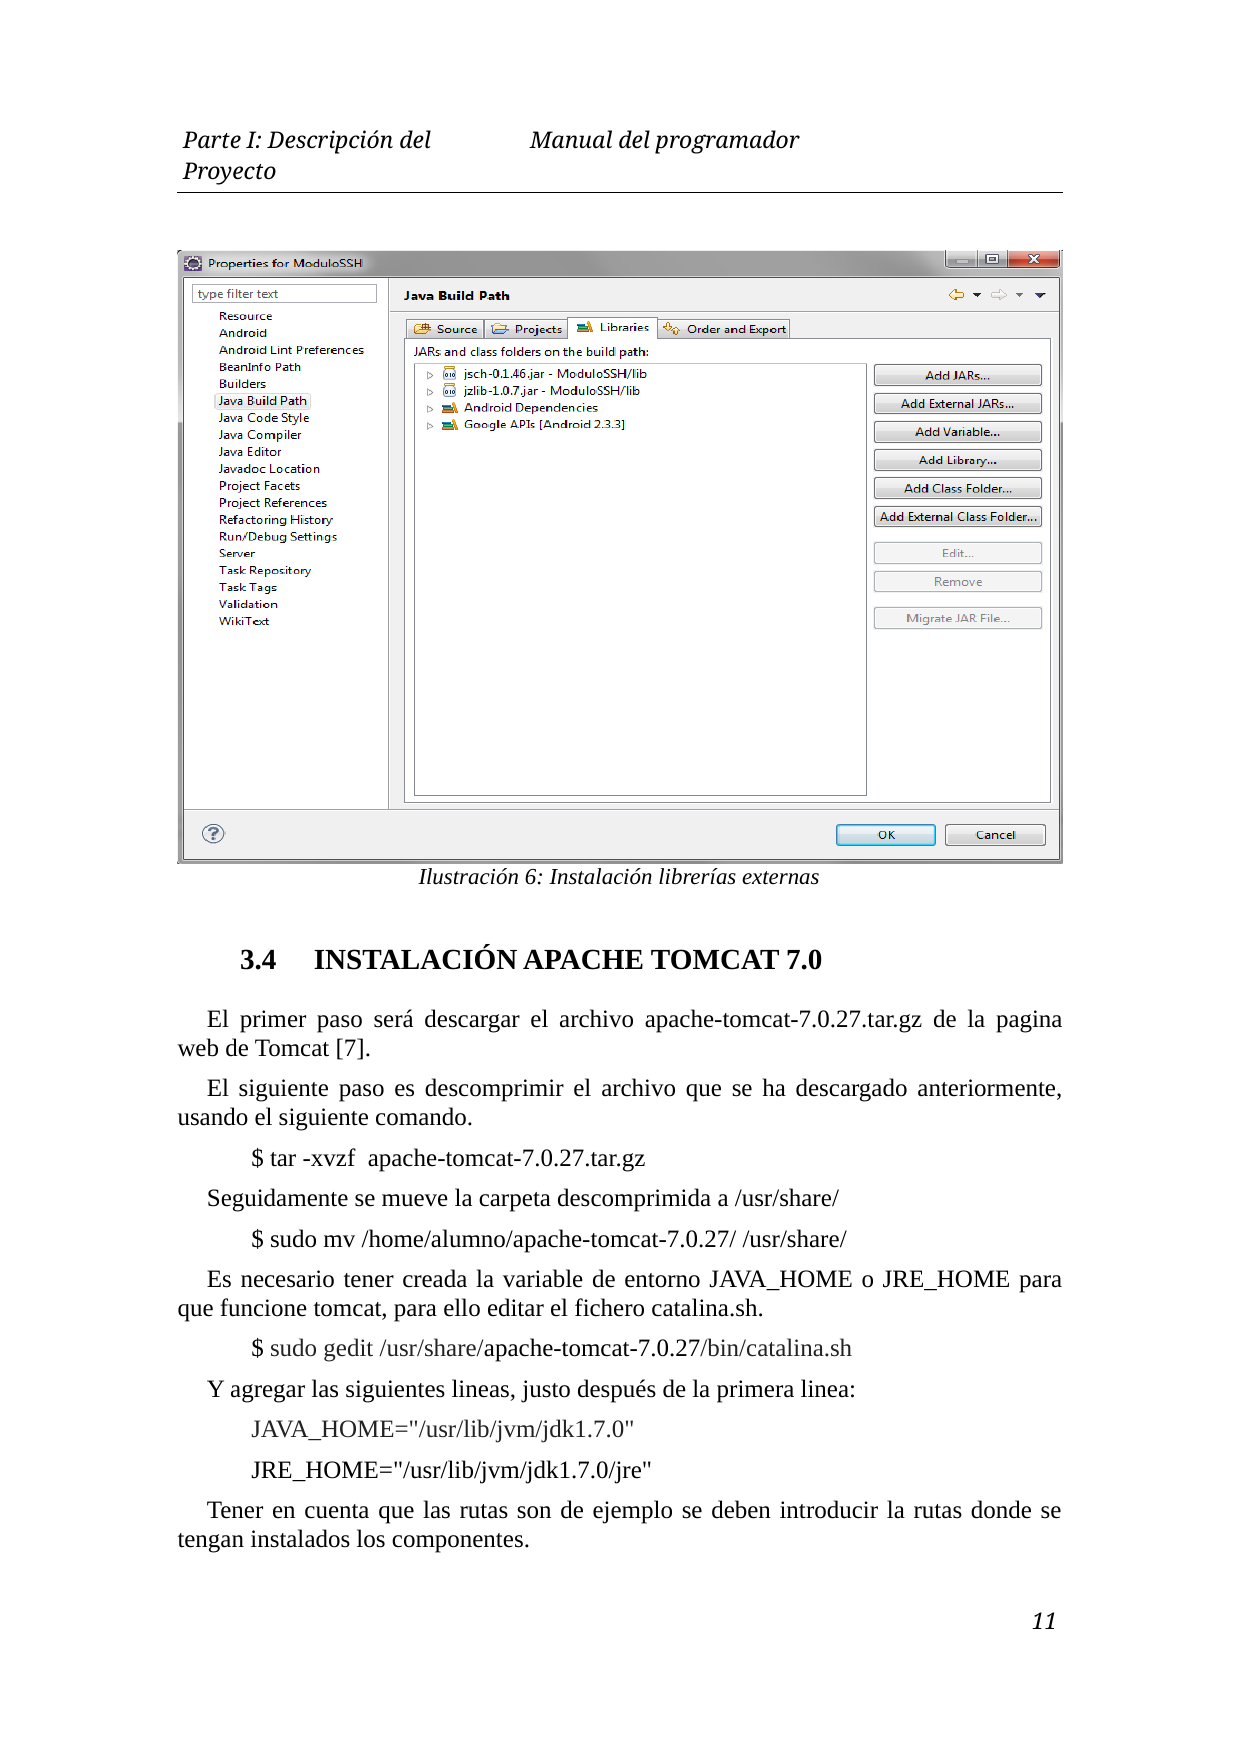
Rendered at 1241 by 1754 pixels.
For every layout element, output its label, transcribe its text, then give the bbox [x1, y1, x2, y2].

text El primer paso será descargar el archivo apache-tomcat-7.0.27.tar.gz de la pagina web de Tomcat [7]. [177, 1004, 1063, 1062]
text $ sudo gedit /usr/share/apache-tomcat-7.0.27/bin/catalina.sh [177, 1333, 1063, 1362]
picture [177, 250, 1063, 864]
text $ sudo mv /home/alumno/apache-tomcat-7.0.27/ /usr/share/ [177, 1224, 1063, 1252]
text Ilustración 6: Instalación librerías externas [177, 864, 1063, 889]
text Seguidamente se mueve la carpeta descomprimida a /usr/share/ [177, 1183, 1063, 1212]
text $ tar -xvzf apache-tomcat-7.0.27.tar.gz [177, 1143, 1063, 1171]
text Y agregar las siguientes lineas, justo después de la primera linea: [177, 1374, 1063, 1403]
text Tener en cuenta que las rutas son de ejemplo se deben introducir la rutas donde se tengan instalados los componentes. [177, 1496, 1063, 1553]
text El siguiente paso es descomprimir el archivo que se ha descargado anteriormente, usando el siguiente comando. [177, 1073, 1063, 1131]
subtitle Instalación Apache Tomcat 7.0 [240, 942, 1063, 975]
text Es necesario tener creada la variable de entorno JAVA_HOME o JRE_HOME para que funcione tomcat, para ello editar el fichero catalina.sh. [177, 1264, 1063, 1322]
text JAVA_HOME="/usr/lib/jvm/jdk1.7.0" [177, 1414, 1063, 1443]
text JRE_HOME="/usr/lib/jvm/jdk1.7.0/jre" [177, 1455, 1063, 1484]
